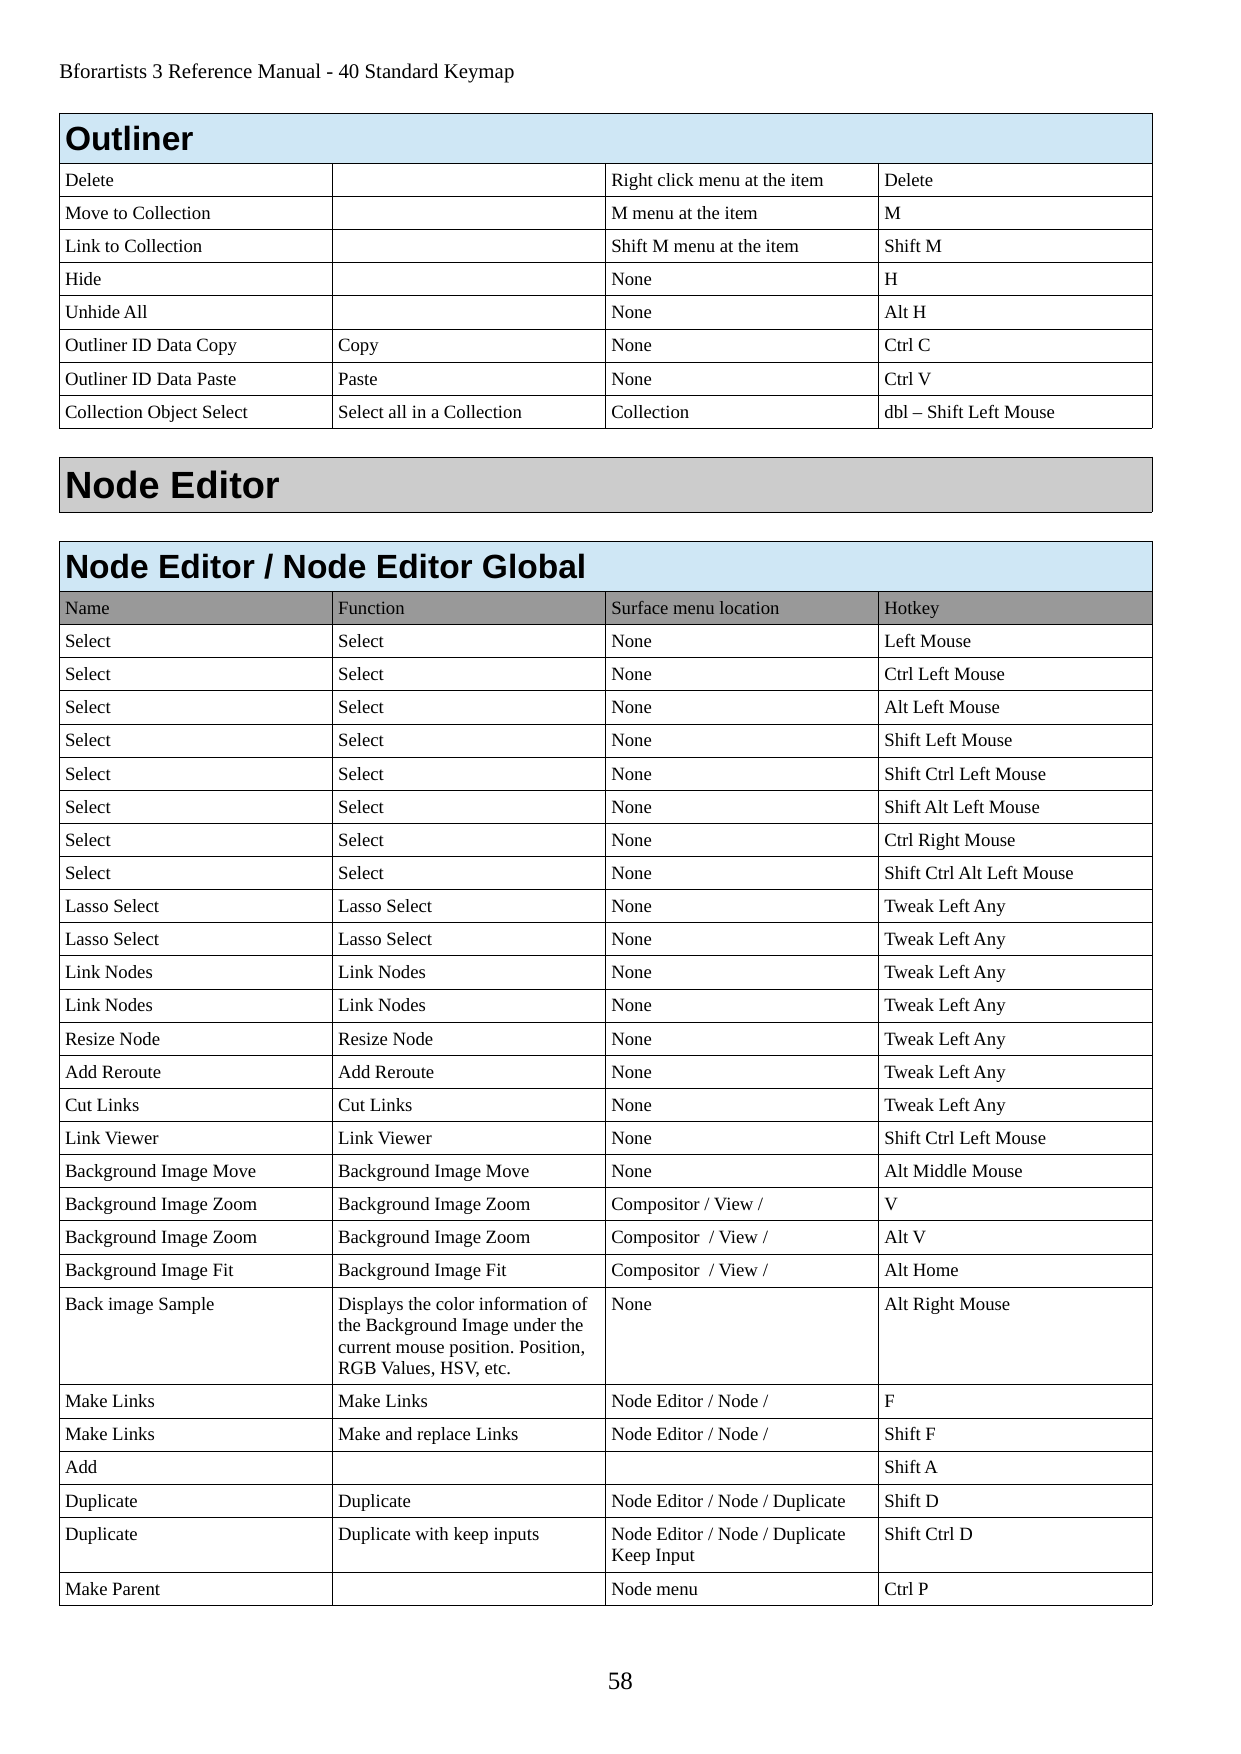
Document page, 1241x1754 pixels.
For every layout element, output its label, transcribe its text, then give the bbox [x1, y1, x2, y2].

table_cell [333, 230, 605, 262]
table_cell Node Editor / Node / [606, 1385, 878, 1417]
table_cell Unhide All [60, 296, 332, 328]
table_cell Surface menu location [606, 592, 878, 624]
table_cell Link Nodes [60, 990, 332, 1022]
table_cell dbl – Shift Left Mouse [879, 396, 1152, 428]
table_cell Displays the color information of the Background Image under the current mouse position. Position, RGB Values, HSV, etc. [333, 1288, 605, 1384]
table_cell Alt Right Mouse [879, 1288, 1152, 1384]
table_cell None [606, 1288, 878, 1384]
table_cell M menu at the item [606, 197, 878, 229]
table_cell Collection Object Select [60, 396, 332, 428]
table_cell None [606, 725, 878, 757]
table_cell Make and replace Links [333, 1419, 605, 1451]
table_cell None [606, 691, 878, 723]
table_cell Add Reroute [333, 1056, 605, 1088]
table_cell H [879, 263, 1152, 295]
table_cell Select all in a Collection [333, 396, 605, 428]
table_cell Ctrl P [879, 1573, 1152, 1605]
table_cell Left Mouse [879, 625, 1152, 657]
table_cell Outliner ID Data Copy [60, 330, 332, 362]
table_cell None [606, 625, 878, 657]
table_cell Shift Ctrl Alt Left Mouse [879, 857, 1152, 889]
table_cell Select [60, 824, 332, 856]
table_cell Lasso Select [333, 890, 605, 922]
table_cell Compositor / View / [606, 1188, 878, 1220]
table_cell M [879, 197, 1152, 229]
table_cell None [606, 296, 878, 328]
table_cell None [606, 791, 878, 823]
table_cell Select [333, 791, 605, 823]
table_cell Duplicate [60, 1485, 332, 1517]
table_cell Node Editor / Node / Duplicate Keep Input [606, 1518, 878, 1572]
table_cell [333, 1452, 605, 1484]
table_cell Shift Ctrl D [879, 1518, 1152, 1572]
table_cell Hotkey [879, 592, 1152, 624]
table_cell None [606, 658, 878, 690]
table_cell Select [60, 758, 332, 790]
table_cell Select [60, 691, 332, 723]
table_cell Duplicate [60, 1518, 332, 1572]
table_cell Node Editor / Node / Duplicate [606, 1485, 878, 1517]
table_cell Background Image Zoom [333, 1221, 605, 1253]
table_cell None [606, 923, 878, 955]
table_cell Compositor / View / [606, 1221, 878, 1253]
table_cell F [879, 1385, 1152, 1417]
table_cell Node menu [606, 1573, 878, 1605]
table_cell Select [60, 791, 332, 823]
table_cell Select [333, 758, 605, 790]
table_cell Shift Ctrl Left Mouse [879, 758, 1152, 790]
table_cell Tweak Left Any [879, 1023, 1152, 1055]
table_cell Delete [879, 164, 1152, 196]
table_cell None [606, 263, 878, 295]
table_cell Make Parent [60, 1573, 332, 1605]
table_cell Select [60, 625, 332, 657]
table_cell Alt Middle Mouse [879, 1155, 1152, 1187]
table_cell [333, 1573, 605, 1605]
table_cell Lasso Select [333, 923, 605, 955]
table_cell Copy [333, 330, 605, 362]
table_cell Alt H [879, 296, 1152, 328]
table_cell Shift Ctrl Left Mouse [879, 1122, 1152, 1154]
table_cell Resize Node [60, 1023, 332, 1055]
table_cell Duplicate [333, 1485, 605, 1517]
table_cell None [606, 990, 878, 1022]
table_cell Ctrl Right Mouse [879, 824, 1152, 856]
table_cell Shift Alt Left Mouse [879, 791, 1152, 823]
table_cell Paste [333, 363, 605, 395]
table_cell None [606, 857, 878, 889]
table_header Node Editor / Node Editor Global [60, 542, 1152, 591]
table_cell Tweak Left Any [879, 923, 1152, 955]
table_cell Alt V [879, 1221, 1152, 1253]
table_cell Move to Collection [60, 197, 332, 229]
table_cell Link Nodes [333, 956, 605, 988]
table_cell Select [333, 824, 605, 856]
table_cell None [606, 1056, 878, 1088]
table_cell [333, 197, 605, 229]
table_cell Back image Sample [60, 1288, 332, 1384]
table_cell Name [60, 592, 332, 624]
table_cell Add [60, 1452, 332, 1484]
table_cell None [606, 1089, 878, 1121]
table_cell None [606, 1023, 878, 1055]
table_cell Ctrl V [879, 363, 1152, 395]
table_cell Make Links [60, 1385, 332, 1417]
table_cell Select [333, 725, 605, 757]
table_cell [333, 263, 605, 295]
table_cell Shift M [879, 230, 1152, 262]
table_cell Tweak Left Any [879, 890, 1152, 922]
table_cell Outliner ID Data Paste [60, 363, 332, 395]
table_cell Compositor / View / [606, 1255, 878, 1287]
table_cell Select [60, 725, 332, 757]
table_cell Add Reroute [60, 1056, 332, 1088]
table_cell None [606, 1122, 878, 1154]
table_cell None [606, 330, 878, 362]
table_cell Make Links [333, 1385, 605, 1417]
table_cell Tweak Left Any [879, 1056, 1152, 1088]
table_cell Duplicate with keep inputs [333, 1518, 605, 1572]
table_cell Lasso Select [60, 923, 332, 955]
table_cell [333, 164, 605, 196]
table_cell Resize Node [333, 1023, 605, 1055]
table_cell Shift Left Mouse [879, 725, 1152, 757]
table_cell [606, 1452, 878, 1484]
table_cell None [606, 758, 878, 790]
table_cell Background Image Move [333, 1155, 605, 1187]
table_cell Link Nodes [60, 956, 332, 988]
table_cell Right click menu at the item [606, 164, 878, 196]
table_cell Alt Home [879, 1255, 1152, 1287]
table_cell Cut Links [333, 1089, 605, 1121]
table_cell Lasso Select [60, 890, 332, 922]
table_cell Shift A [879, 1452, 1152, 1484]
table_cell Tweak Left Any [879, 956, 1152, 988]
table_cell None [606, 363, 878, 395]
table_cell Tweak Left Any [879, 990, 1152, 1022]
table_cell Select [333, 691, 605, 723]
table_cell Hide [60, 263, 332, 295]
table_cell Select [333, 625, 605, 657]
table_cell [333, 296, 605, 328]
table_cell Shift D [879, 1485, 1152, 1517]
table_cell Node Editor / Node / [606, 1419, 878, 1451]
table_cell Background Image Move [60, 1155, 332, 1187]
table_header Node Editor [60, 458, 1152, 512]
table_cell Shift F [879, 1419, 1152, 1451]
table_cell Ctrl Left Mouse [879, 658, 1152, 690]
table_cell Function [333, 592, 605, 624]
table_cell Link Viewer [60, 1122, 332, 1154]
table_cell None [606, 890, 878, 922]
table_cell Background Image Fit [60, 1255, 332, 1287]
table_cell Tweak Left Any [879, 1089, 1152, 1121]
table_cell Alt Left Mouse [879, 691, 1152, 723]
table_cell Make Links [60, 1419, 332, 1451]
table_cell Ctrl C [879, 330, 1152, 362]
table_cell Link to Collection [60, 230, 332, 262]
table_cell Background Image Fit [333, 1255, 605, 1287]
table_cell Select [60, 658, 332, 690]
table_cell Select [60, 857, 332, 889]
table_cell Link Viewer [333, 1122, 605, 1154]
table_cell None [606, 956, 878, 988]
table_cell V [879, 1188, 1152, 1220]
table_cell Select [333, 857, 605, 889]
table_cell Cut Links [60, 1089, 332, 1121]
table_cell Shift M menu at the item [606, 230, 878, 262]
table_cell Delete [60, 164, 332, 196]
table_cell Link Nodes [333, 990, 605, 1022]
table_cell Select [333, 658, 605, 690]
table_cell Background Image Zoom [60, 1221, 332, 1253]
table_cell None [606, 824, 878, 856]
table_cell Background Image Zoom [333, 1188, 605, 1220]
table_header Outliner [60, 114, 1152, 163]
table_cell Collection [606, 396, 878, 428]
table_cell None [606, 1155, 878, 1187]
table_cell Background Image Zoom [60, 1188, 332, 1220]
